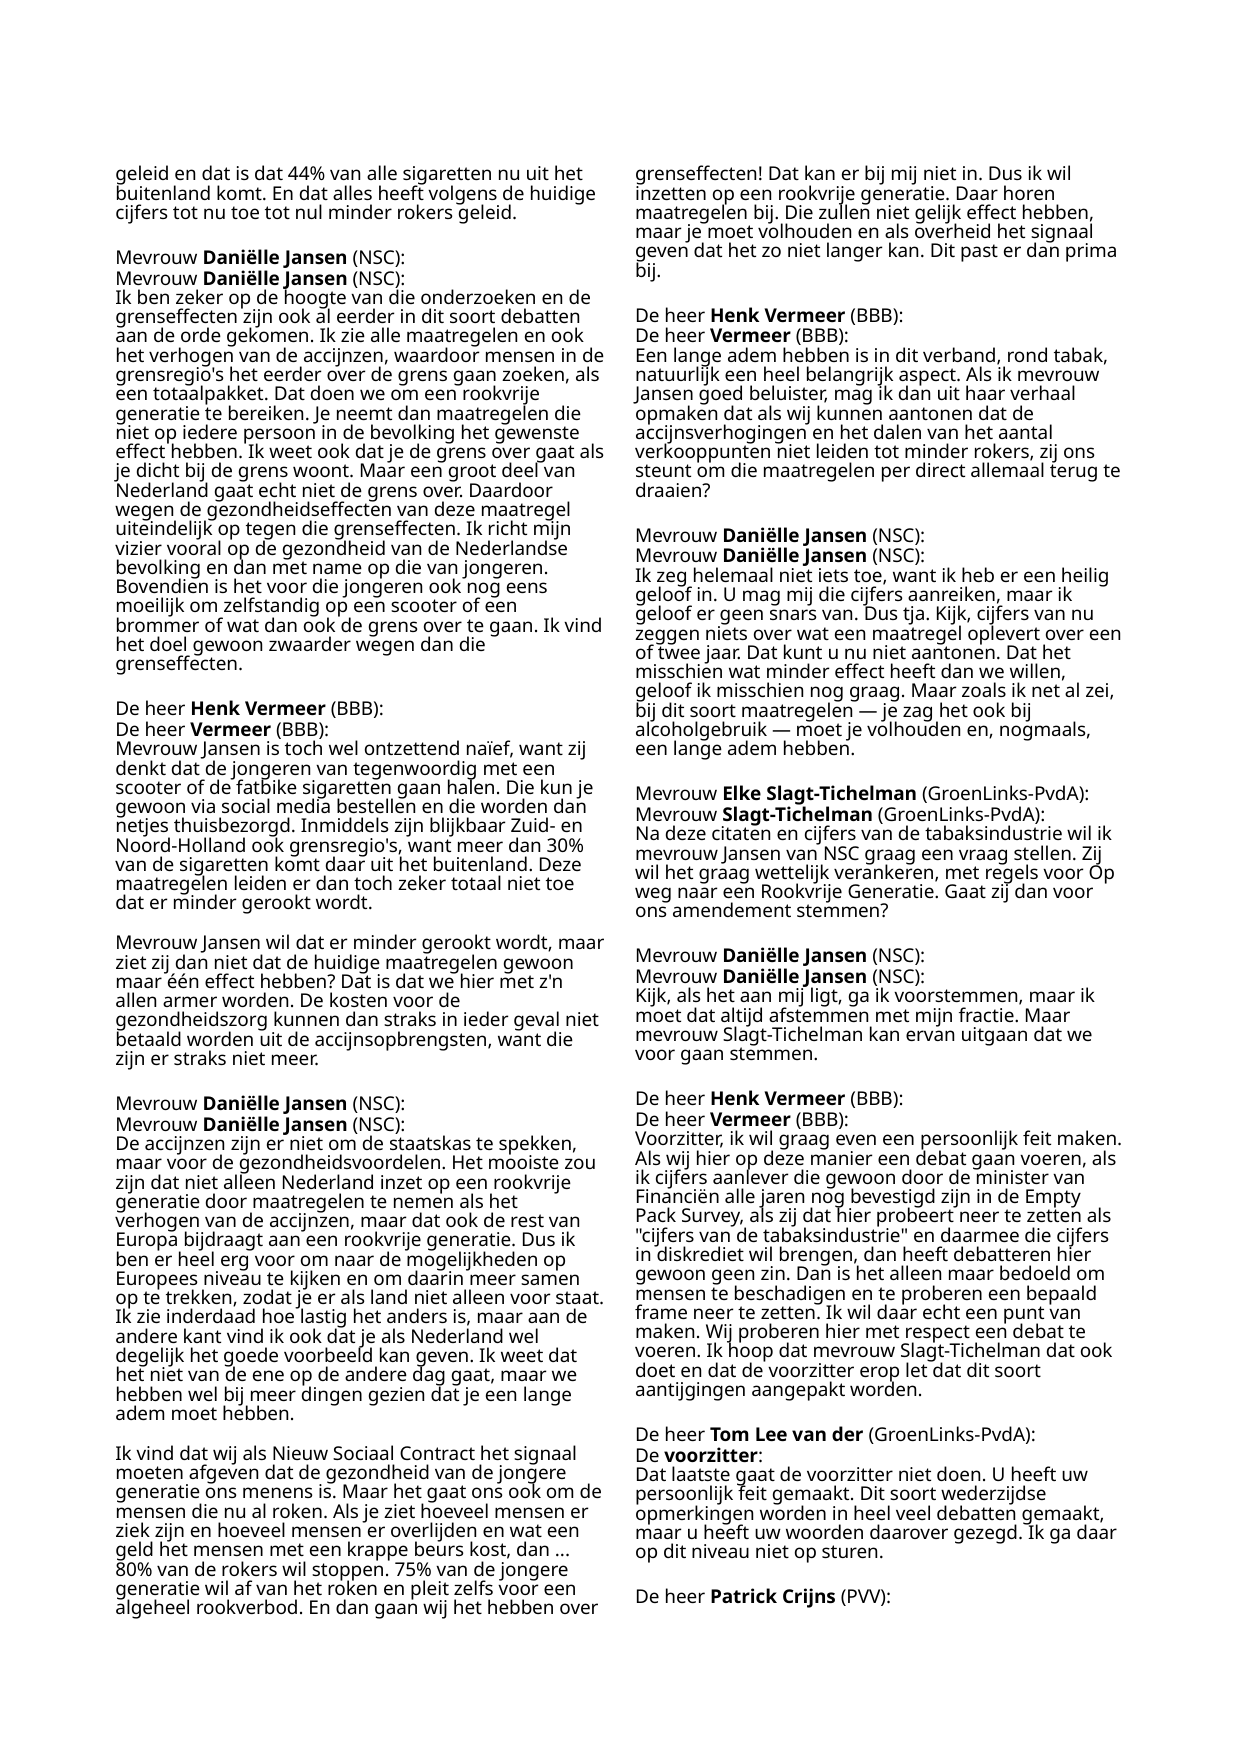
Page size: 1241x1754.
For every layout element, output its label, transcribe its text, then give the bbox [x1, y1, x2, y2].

text Ik zeg helemaal niet iets toe, want ik heb er een heilig geloof in. U mag mij die cijfers aanreiken, maar ik geloof er geen snars van. Dus tja. Kijk, cijfers van nu zeggen niets over wat een maatregel oplevert over een of twee jaar. Dat kunt u nu niet aantonen. Dat het misschien wat minder effect heeft dan we willen, geloof ik misschien nog graag. Maar zoals ik net al zei, bij dit soort maatregelen — je zag het ook bij alcoholgebruik — moet je volhouden en, nogmaals, een lange adem hebben. [635, 567, 1125, 759]
text De heer Vermeer (BBB): [635, 1111, 1125, 1130]
text Ik vind dat wij als Nieuw Sociaal Contract het signaal moeten afgeven dat de gezondheid van de jongere generatie ons menens is. Maar het gaat ons ook om de mensen die nu al roken. Als je ziet hoeveel mensen er ziek zijn en hoeveel mensen er overlijden en wat een geld het mensen met een krappe beurs kost, dan ... 80% van de rokers wil stoppen. 75% van de jongere generatie wil af van het roken en pleit zelfs voor een algeheel rookverbod. En dan gaan wij het hebben over [115, 1445, 605, 1618]
text De heer Henk Vermeer (BBB): [115, 695, 605, 721]
text Mevrouw Slagt-Tichelman (GroenLinks-PvdA): [635, 806, 1125, 825]
text Mevrouw Daniëlle Jansen (NSC): [115, 1090, 605, 1116]
text Ik ben zeker op de hoogte van die onderzoeken en de grenseffecten zijn ook al eerder in dit soort debatten aan de orde gekomen. Ik zie alle maatregelen en ook het verhogen van de accijnzen, waardoor mensen in de grensregio's het eerder over de grens gaan zoeken, als een totaalpakket. Dat doen we om een rookvrije generatie te bereiken. Je neemt dan maatregelen die niet op iedere persoon in de bevolking het gewenste effect hebben. Ik weet ook dat je de grens over gaat als je dicht bij de grens woont. Maar een groot deel van Nederland gaat echt niet de grens over. Daardoor wegen de gezondheidseffecten van deze maatregel uiteindelijk op tegen die grenseffecten. Ik richt mijn vizier vooral op de gezondheid van de Nederlandse bevolking en dan met name op die van jongeren. Bovendien is het voor die jongeren ook nog eens moeilijk om zelfstandig op een scooter of een brommer of wat dan ook de grens over te gaan. Ik vind het doel gewoon zwaarder wegen dan die grenseffecten. [115, 289, 605, 674]
text De voorzitter: [635, 1447, 1125, 1466]
text Een lange adem hebben is in dit verband, rond tabak, natuurlijk een heel belangrijk aspect. Als ik mevrouw Jansen goed beluister, mag ik dan uit haar verhaal opmaken dat als wij kunnen aantonen dat de accijnsverhogingen en het dalen van het aantal verkooppunten niet leiden tot minder rokers, zij ons steunt om die maatregelen per direct allemaal terug te draaien? [635, 347, 1125, 501]
text Mevrouw Daniëlle Jansen (NSC): [115, 270, 605, 289]
text Dat laatste gaat de voorzitter niet doen. U heeft uw persoonlijk feit gemaakt. Dit soort wederzijdse opmerkingen worden in heel veel debatten gemaakt, maar u heeft uw woorden daarover gezegd. Ik ga daar op dit niveau niet op sturen. [635, 1466, 1125, 1562]
text Kijk, als het aan mij ligt, ga ik voorstemmen, maar ik moet dat altijd afstemmen met mijn fractie. Maar mevrouw Slagt-Tichelman kan ervan uitgaan dat we voor gaan stemmen. [635, 987, 1125, 1064]
text Voorzitter, ik wil graag even een persoonlijk feit maken. Als wij hier op deze manier een debat gaan voeren, als ik cijfers aanlever die gewoon door de minister van Financiën alle jaren nog bevestigd zijn in de Empty Pack Survey, als zij dat hier probeert neer te zetten als "cijfers van de tabaksindustrie" en daarmee die cijfers in diskrediet wil brengen, dan heeft debatteren hier gewoon geen zin. Dan is het alleen maar bedoeld om mensen te beschadigen en te proberen een bepaald frame neer te zetten. Ik wil daar echt een punt van maken. Wij proberen hier met respect een debat te voeren. Ik hoop dat mevrouw Slagt-Tichelman dat ook doet en dat de voorzitter erop let dat dit soort aantijgingen aangepakt worden. [635, 1130, 1125, 1400]
text Mevrouw Daniëlle Jansen (NSC): [635, 968, 1125, 987]
text Mevrouw Daniëlle Jansen (NSC): [635, 547, 1125, 567]
text Mevrouw Jansen wil dat er minder gerookt wordt, maar ziet zij dan niet dat de huidige maatregelen gewoon maar één effect hebben? Dat is dat we hier met z'n allen armer worden. De kosten voor de gezondheidszorg kunnen dan straks in ieder geval niet betaald worden uit de accijnsopbrengsten, want die zijn er straks niet meer. [115, 934, 605, 1069]
text geleid en dat is dat 44% van alle sigaretten nu uit het buitenland komt. En dat alles heeft volgens de huidige cijfers tot nu toe tot nul minder rokers geleid. [115, 165, 605, 223]
text Mevrouw Daniëlle Jansen (NSC): [115, 244, 605, 270]
text De heer Vermeer (BBB): [115, 721, 605, 740]
text Mevrouw Daniëlle Jansen (NSC): [115, 1116, 605, 1135]
text Mevrouw Daniëlle Jansen (NSC): [635, 522, 1125, 547]
text grenseffecten! Dat kan er bij mij niet in. Dus ik wil inzetten op een rookvrije generatie. Daar horen maatregelen bij. Die zullen niet gelijk effect hebben, maar je moet volhouden en als overheid het signaal geven dat het zo niet langer kan. Dit past er dan prima bij. [635, 165, 1125, 281]
text Mevrouw Jansen is toch wel ontzettend naïef, want zij denkt dat de jongeren van tegenwoordig met een scooter of de fatbike sigaretten gaan halen. Die kun je gewoon via social media bestellen en die worden dan netjes thuisbezorgd. Inmiddels zijn blijkbaar Zuid- en Noord-Holland ook grensregio's, want meer dan 30% van de sigaretten komt daar uit het buitenland. Deze maatregelen leiden er dan toch zeker totaal niet toe dat er minder gerookt wordt. [115, 740, 605, 914]
text Na deze citaten en cijfers van de tabaksindustrie wil ik mevrouw Jansen van NSC graag een vraag stellen. Zij wil het graag wettelijk verankeren, met regels voor Op weg naar een Rookvrije Generatie. Gaat zij dan voor ons amendement stemmen? [635, 825, 1125, 922]
text Mevrouw Elke Slagt-Tichelman (GroenLinks-PvdA): [635, 780, 1125, 806]
text De heer Tom Lee van der (GroenLinks-PvdA): [635, 1421, 1125, 1447]
text Mevrouw Daniëlle Jansen (NSC): [635, 942, 1125, 968]
text De accijnzen zijn er niet om de staatskas te spekken, maar voor de gezondheidsvoordelen. Het mooiste zou zijn dat niet alleen Nederland inzet op een rookvrije generatie door maatregelen te nemen als het verhogen van de accijnzen, maar dat ook de rest van Europa bijdraagt aan een rookvrije generatie. Dus ik ben er heel erg voor om naar de mogelijkheden op Europees niveau te kijken en om daarin meer samen op te trekken, zodat je er als land niet alleen voor staat. Ik zie inderdaad hoe lastig het anders is, maar aan de andere kant vind ik ook dat je als Nederland wel degelijk het goede voorbeeld kan geven. Ik weet dat het niet van de ene op de andere dag gaat, maar we hebben wel bij meer dingen gezien dat je een lange adem moet hebben. [115, 1135, 605, 1424]
text De heer Patrick Crijns (PVV): [635, 1583, 1125, 1609]
text De heer Henk Vermeer (BBB): [635, 302, 1125, 327]
text De heer Henk Vermeer (BBB): [635, 1085, 1125, 1111]
text De heer Vermeer (BBB): [635, 327, 1125, 347]
